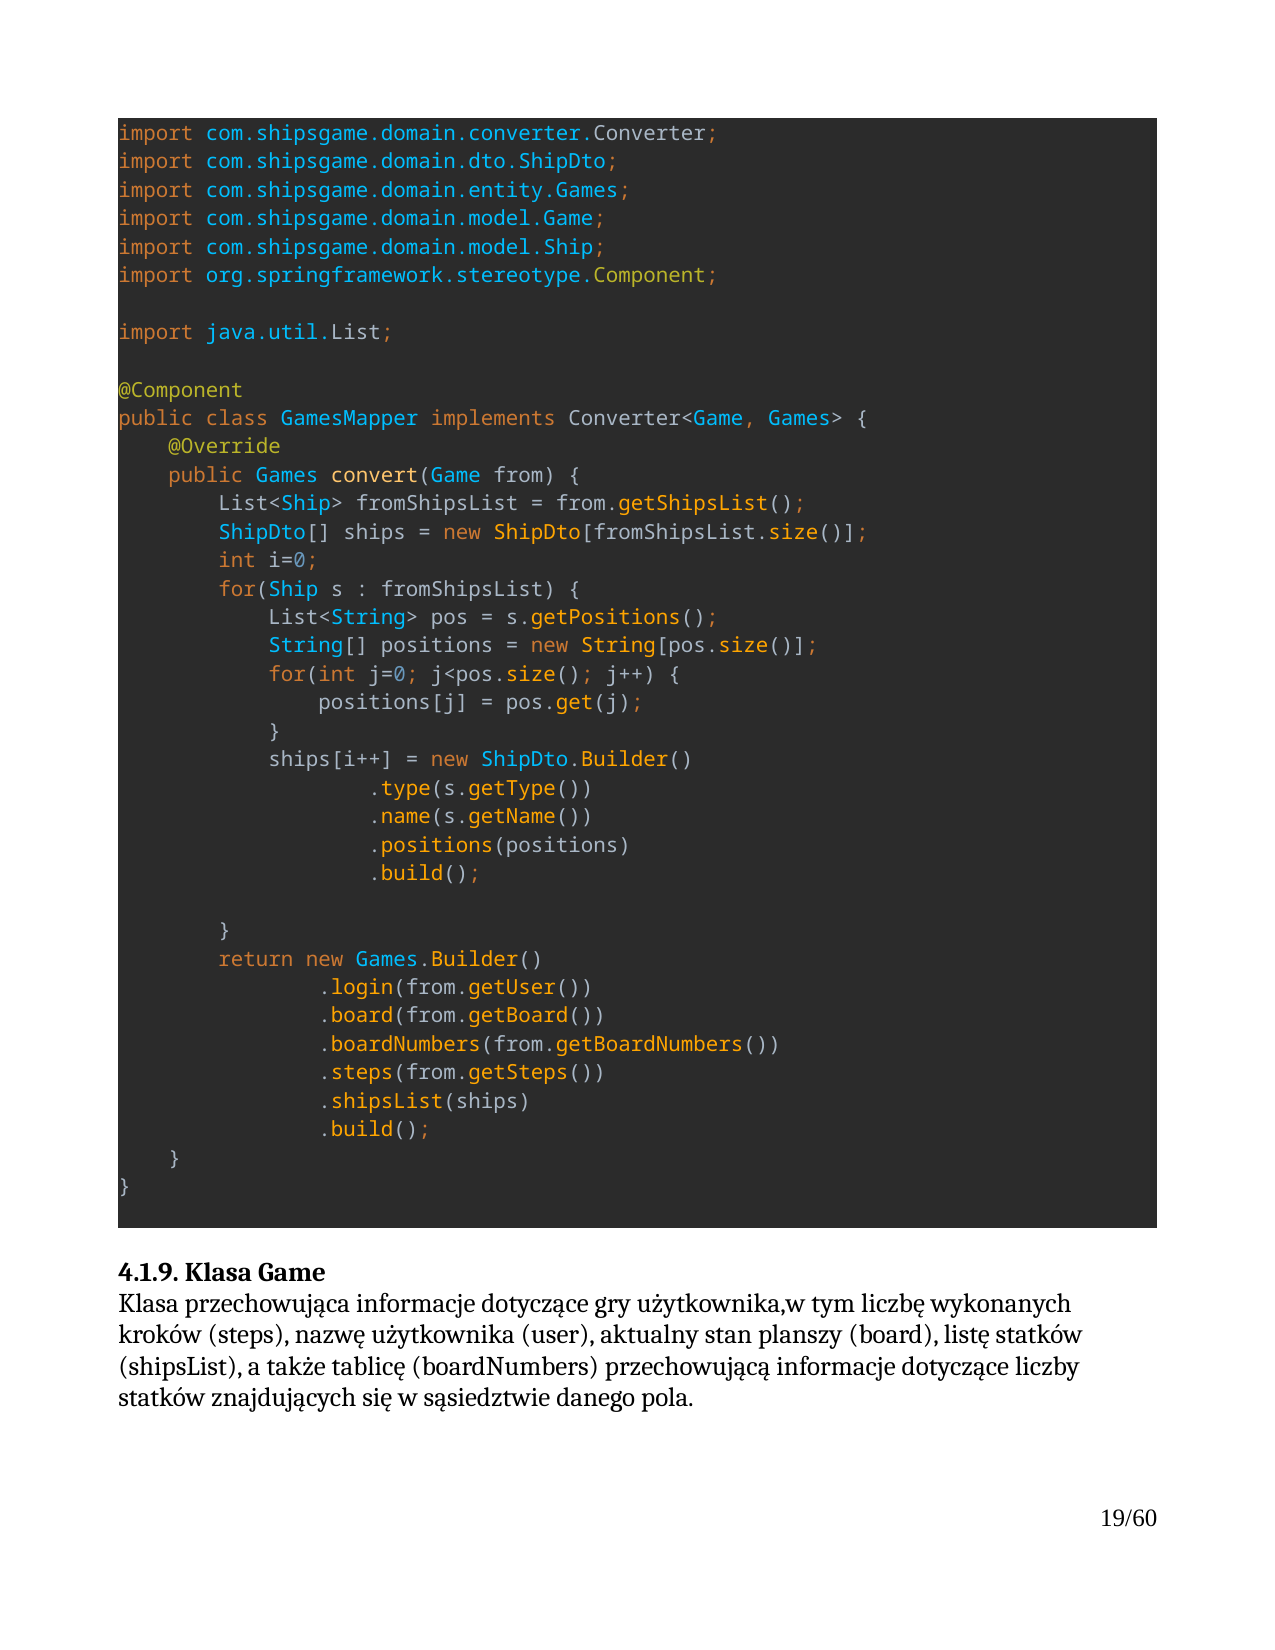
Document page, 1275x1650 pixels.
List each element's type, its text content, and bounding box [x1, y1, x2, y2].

text 4.1.9. Klasa Game [118, 1257, 1157, 1288]
text import com.shipsgame.domain.converter.Converter; import com.shipsgame.domain.dto.ShipDto; import com.shipsgame.domain.entity.Games; import com.shipsgame.domain.model.Game; import com.shipsgame.domain.model.Ship; import org.springframework.stereotype.Component; import java.util.List; @Component public class GamesMapper implements Converter<Game, Games> { @Override public Games convert(Game from) { List<Ship> fromShipsList = from.getShipsList(); ShipDto[] ships = new ShipDto[fromShipsList.size()]; int i=0; for(Ship s : fromShipsList) { List<String> pos = s.getPositions(); String[] positions = new String[pos.size()]; for(int j=0; j<pos.size(); j++) { positions[j] = pos.get(j); } ships[i++] = new ShipDto.Builder() .type(s.getType()) .name(s.getName()) .positions(positions) .build(); } return new Games.Builder() .login(from.getUser()) .board(from.getBoard()) .boardNumbers(from.getBoardNumbers()) .steps(from.getSteps()) .shipsList(ships) .build(); } } [118, 118, 1157, 1228]
text Klasa przechowująca informacje dotyczące gry użytkownika,w tym liczbę wykonanych kroków (steps), nazwę użytkownika (user), aktualny stan planszy (board), listę statków (shipsList), a także tablicę (boardNumbers) przechowującą informacje dotyczące liczby statków znajdujących się w sąsiedztwie danego pola. [118, 1288, 1157, 1413]
